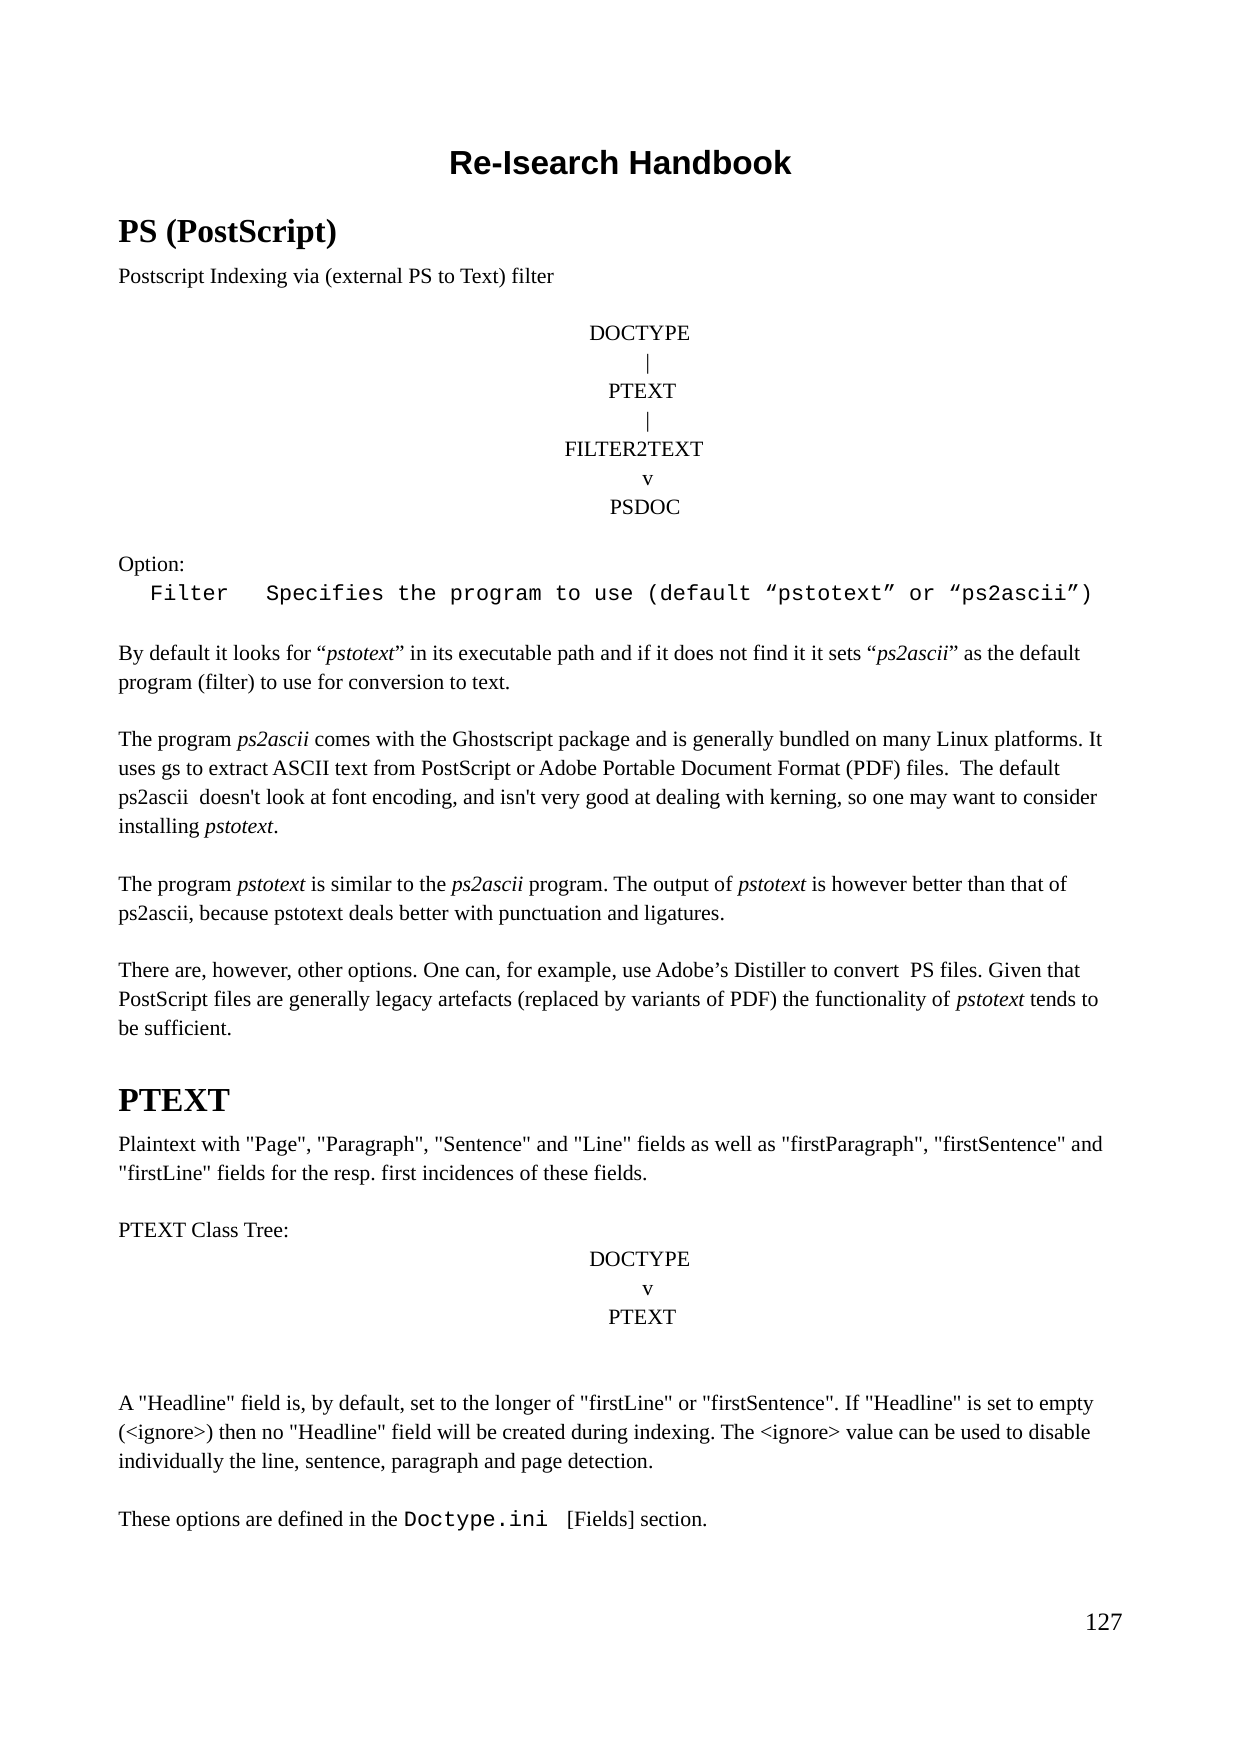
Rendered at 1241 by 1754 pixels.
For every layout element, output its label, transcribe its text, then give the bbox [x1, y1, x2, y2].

text DOCTYPE [118, 1246, 1122, 1272]
text PSDOC [118, 494, 1122, 519]
text A "Headline" field is, by default, set to the longer of "firstLine" or "firstSentence". If "Headline" is set to empty (<ignore>) then no "Headline" field will be created during indexing. The <ignore> value can be used to disable individually the line, sentence, paragraph and page detection. [118, 1390, 1122, 1473]
text | [118, 349, 1122, 374]
text | [118, 407, 1122, 432]
text FILTER2TEXT [118, 436, 1122, 461]
text PTEXT [118, 378, 1122, 403]
text Plaintext with "Page", "Paragraph", "Sentence" and "Line" fields as well as "firstParagraph", "firstSentence" and "firstLine" fields for the resp. first incidences of these fields. [118, 1131, 1122, 1185]
text v [118, 1275, 1122, 1301]
text v [118, 465, 1122, 490]
subtitle PTEXT [118, 1080, 1122, 1118]
text There are, however, other options. One can, for example, use Adobe’s Distiller to convert PS files. Given that PostScript files are generally legacy artefacts (replaced by variants of PDF) the functionality of pstotext tends to be sufficient. [118, 957, 1122, 1040]
text PTEXT [118, 1304, 1122, 1329]
text The program pstotext is similar to the ps2ascii program. The output of pstotext is however better than that of ps2ascii, because pstotext deals better with punctuation and ligatures. [118, 871, 1122, 925]
text PTEXT Class Tree: [118, 1217, 1122, 1243]
text The program ps2ascii comes with the Ghostscript package and is generally bundled on many Linux platforms. It uses gs to extract ASCII text from PostScript or Adobe Portable Document Format (PDF) files. The default ps2ascii doesn't look at font encoding, and isn't very good at dealing with kerning, so one may want to consider installing pstotext. [118, 726, 1122, 838]
subtitle PS (PostScript) [118, 212, 1122, 250]
text Filter Specifies the program to use (default “pstotext” or “ps2ascii”) [118, 580, 1122, 607]
text DOCTYPE [118, 320, 1122, 345]
text These options are defined in the Doctype.ini [Fields] section. [118, 1506, 1122, 1533]
text Postscript Indexing via (external PS to Text) filter [118, 263, 1122, 288]
text By default it looks for “pstotext” in its executable path and if it does not find it it sets “ps2ascii” as the default program (filter) to use for conversion to text. [118, 640, 1122, 694]
text Option: [118, 551, 1122, 577]
